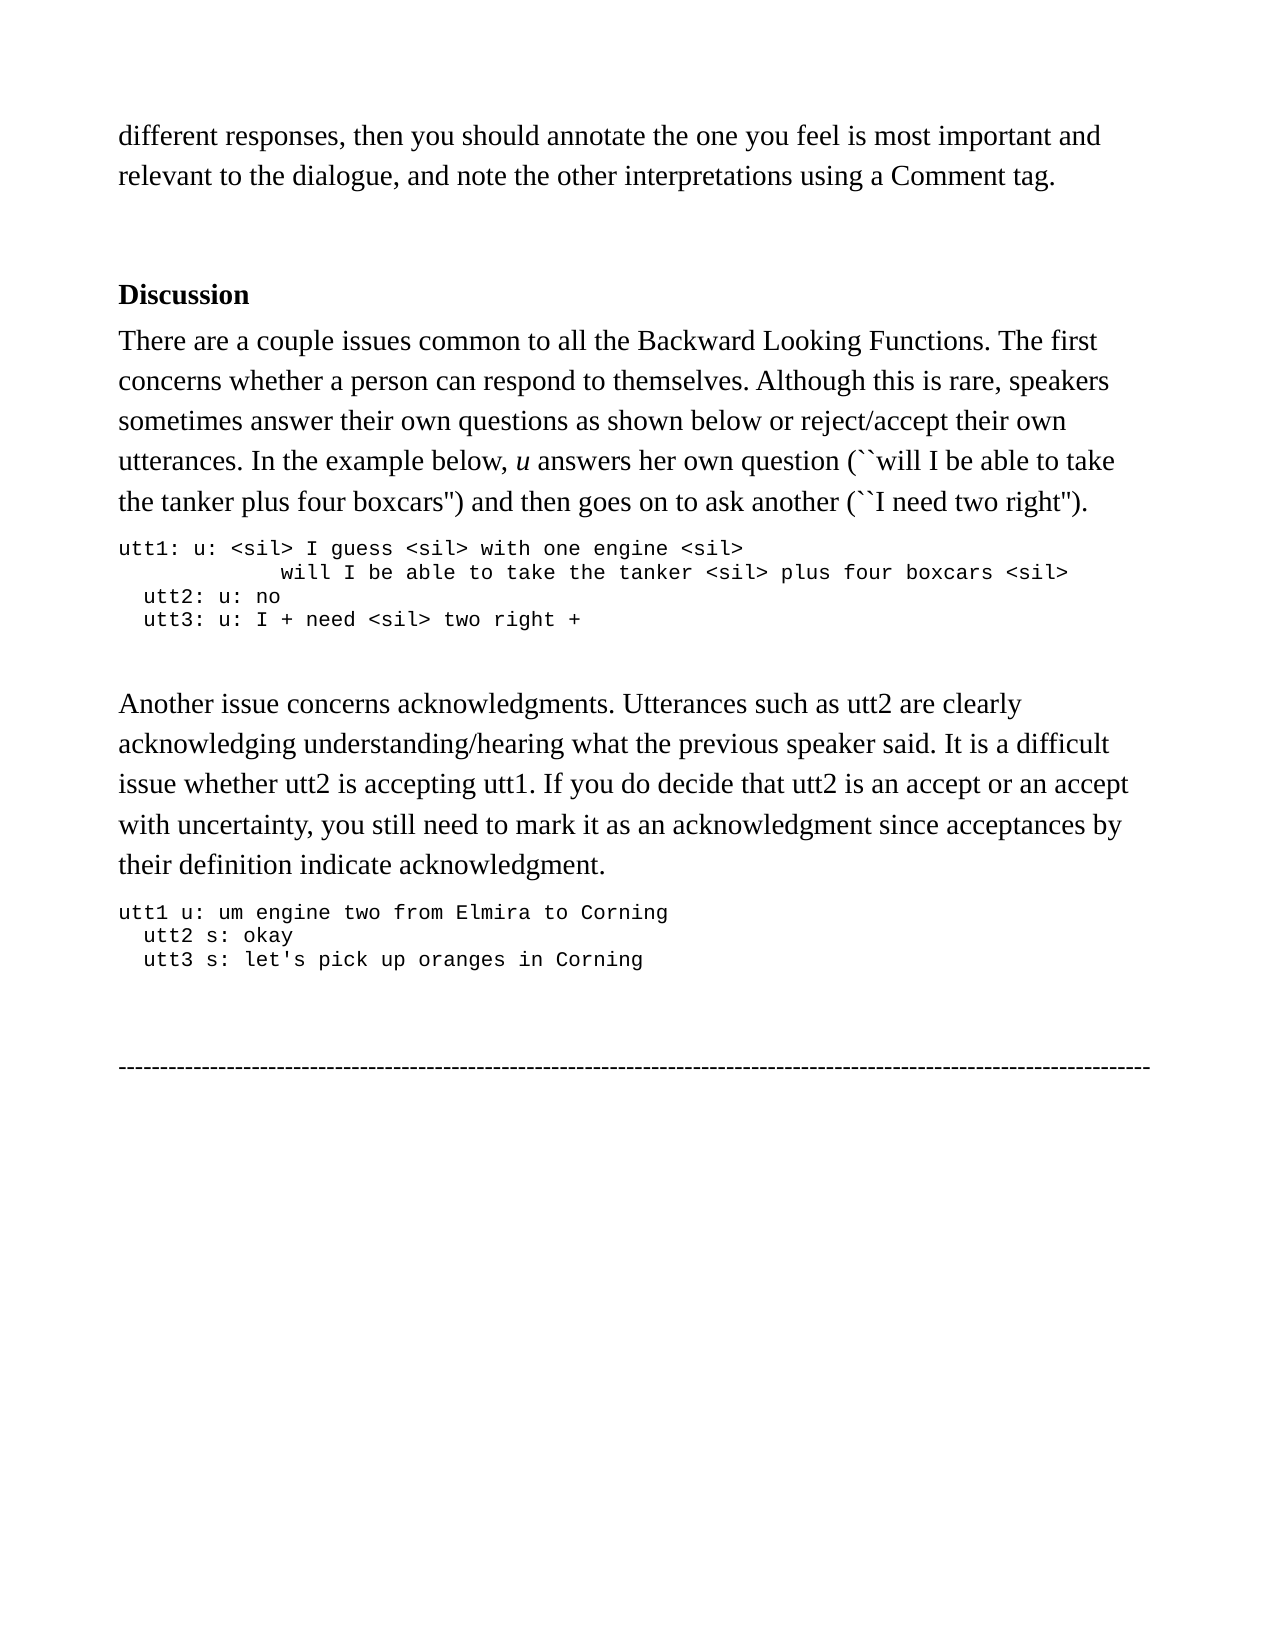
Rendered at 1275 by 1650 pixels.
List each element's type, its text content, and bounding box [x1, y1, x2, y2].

subtitle Discussion [118, 277, 1157, 310]
text utt2: u: no [118, 586, 1157, 609]
text Another issue concerns acknowledgments. Utterances such as utt2 are clearly acknowledging understanding/hearing what the previous speaker said. It is a difficult issue whether utt2 is accepting utt1. If you do decide that utt2 is an accept or an accept with uncertainty, you still need to mark it as an acknowledgment since acceptances by their definition indicate acknowledgment. [118, 686, 1157, 881]
text different responses, then you should annotate the one you feel is most important and relevant to the dialogue, and note the other interpretations using a Comment tag. [118, 118, 1157, 192]
text will I be able to take the tanker <sil> plus four boxcars <sil> [118, 562, 1157, 586]
text ---------------------------------------------------------------------------------------------------------------------------- [118, 1051, 1157, 1080]
text utt1 u: um engine two from Elmira to Corning [118, 902, 1157, 925]
text There are a couple issues common to all the Backward Looking Functions. The first concerns whether a person can respond to themselves. Although this is rare, speakers sometimes answer their own questions as shown below or reject/accept their own utterances. In the example below, u answers her own question (``will I be able to take the tanker plus four boxcars'') and then goes on to ask another (``I need two right''). [118, 323, 1157, 517]
text utt3: u: I + need <sil> two right + [118, 609, 1157, 633]
text utt1: u: <sil> I guess <sil> with one engine <sil> [118, 538, 1157, 562]
text utt2 s: okay [118, 925, 1157, 949]
text utt3 s: let's pick up oranges in Corning [118, 949, 1157, 973]
